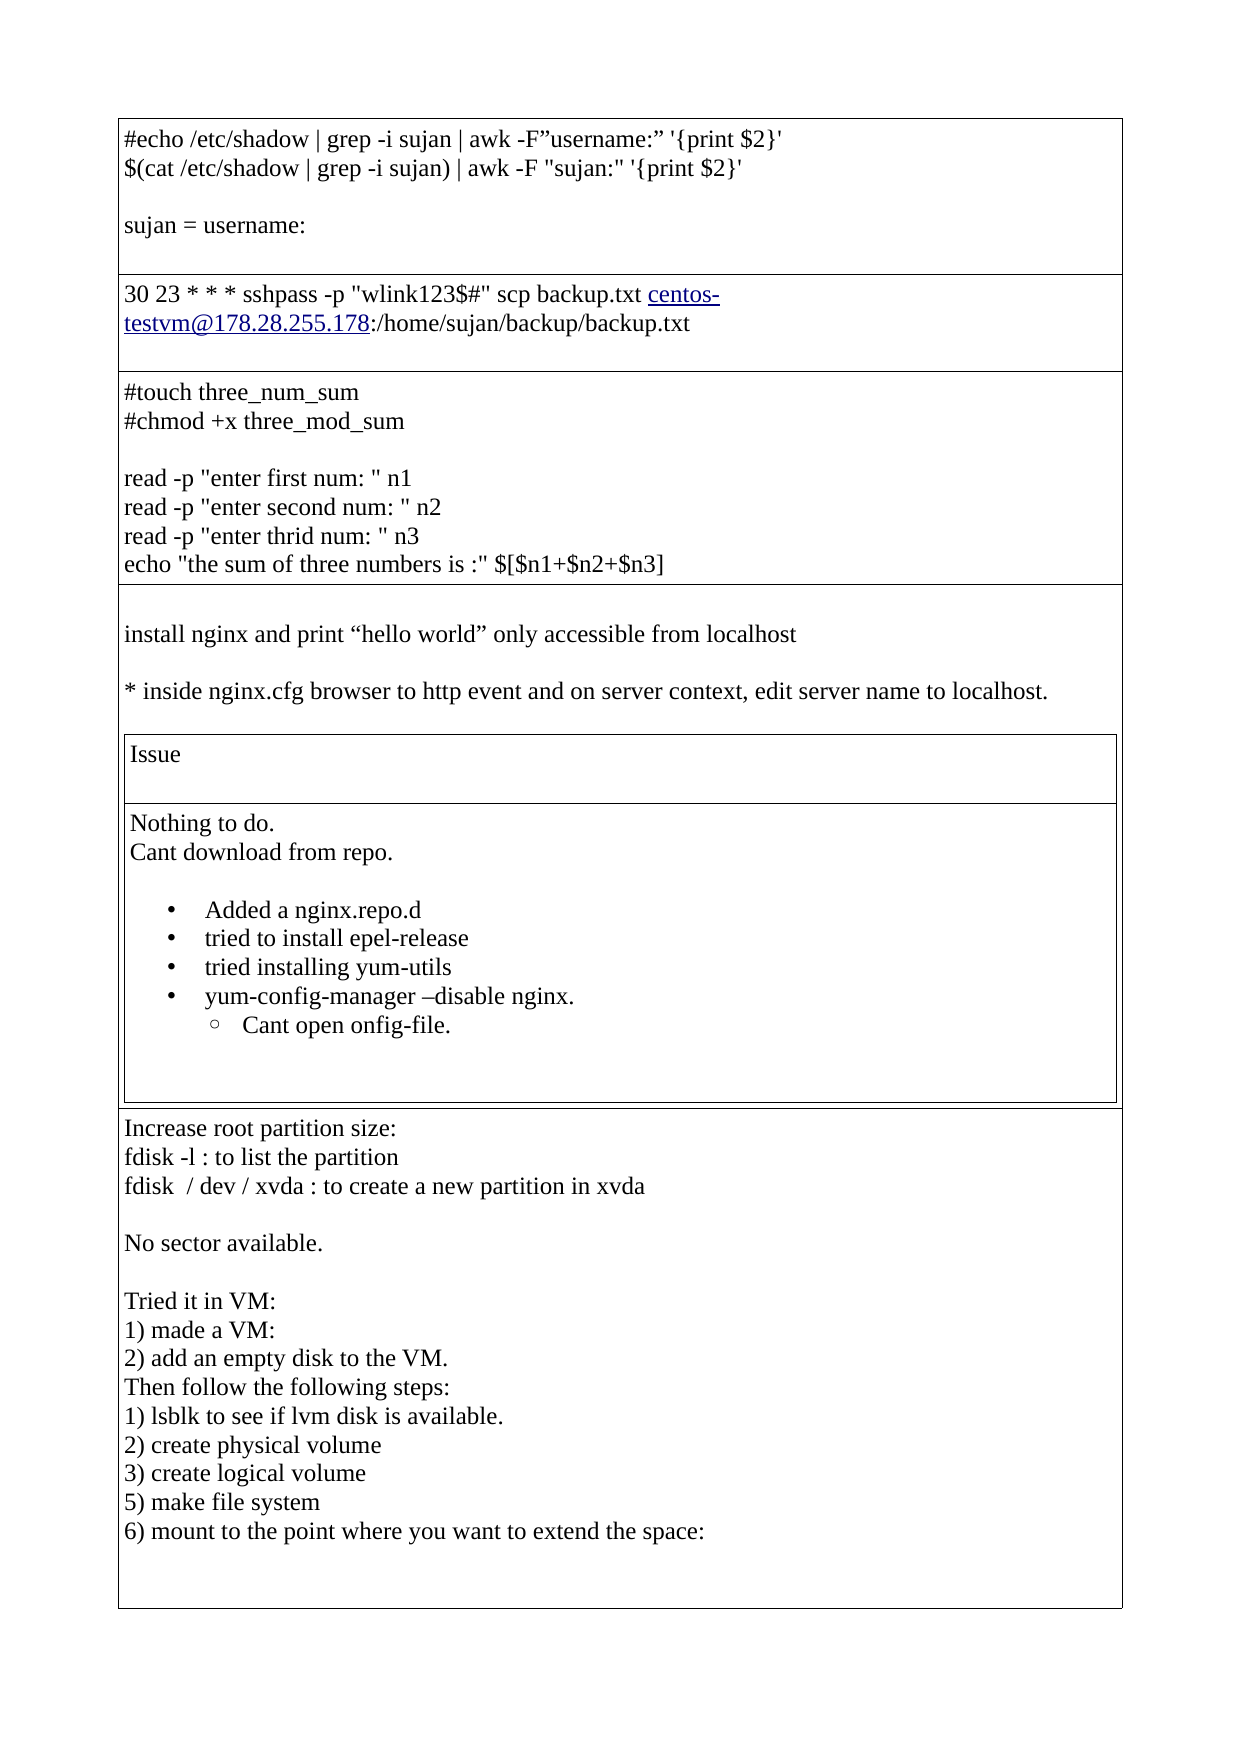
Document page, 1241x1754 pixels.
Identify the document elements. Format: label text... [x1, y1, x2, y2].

table_header #echo /etc/shadow | grep -i sujan | awk -F”username:” '{print $2}' $(cat /etc/shadow | grep -i sujan) | awk -F "sujan:" '{print $2}' sujan = username: [119, 119, 1122, 273]
table_cell 30 23 * * * sshpass -p "wlink123$#" scp backup.txt centos-testvm@178.28.255.178:/home/sujan/backup/backup.txt [119, 275, 1122, 371]
table_header [620, 735, 1116, 803]
table_header Issue [125, 735, 620, 803]
table_cell Nothing to do. Cant download from repo. Added a nginx.repo.d tried to install epel-release tried installing yum-utils yum-config-manager –disable nginx. Cant open onfig-file. [125, 804, 620, 1102]
table_cell [620, 804, 1116, 1102]
table_cell #touch three_num_sum #chmod +x three_mod_sum read -p "enter first num: " n1 read -p "enter second num: " n2 read -p "enter thrid num: " n3 echo "the sum of three numbers is :" $[$n1+$n2+$n3] [119, 372, 1122, 584]
table_cell Increase root partition size: fdisk -l : to list the partition fdisk / dev / xvda : to create a new partition in xvda No sector available. Tried it in VM: 1) made a VM: 2) add an empty disk to the VM. Then follow the following steps: 1) lsblk to see if lvm disk is available. 2) create physical volume 3) create logical volume 5) make file system 6) mount to the point where you want to extend the space: [119, 1109, 1122, 1608]
table_cell install nginx and print “hello world” only accessible from localhost * inside nginx.cfg browser to http event and on server context, edit server name to localhost. [119, 585, 1122, 1108]
